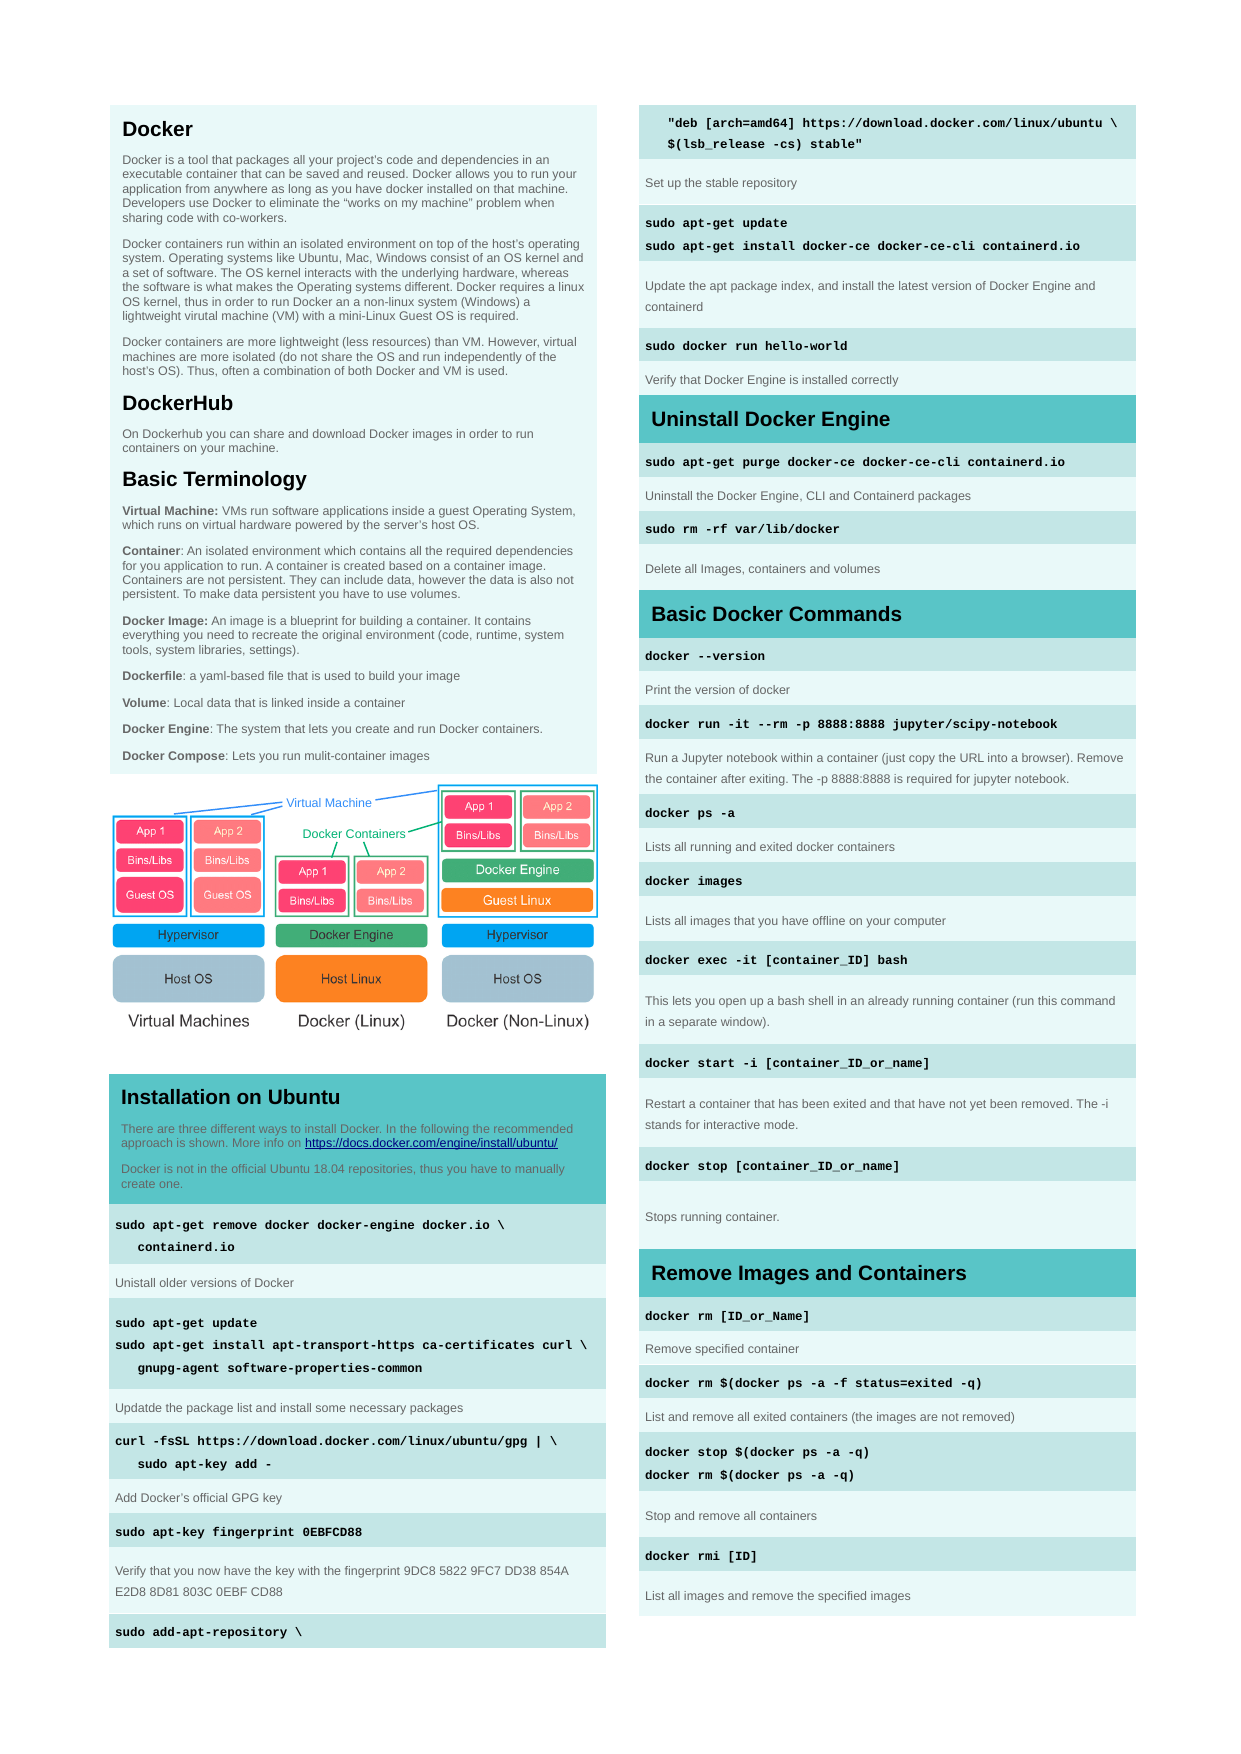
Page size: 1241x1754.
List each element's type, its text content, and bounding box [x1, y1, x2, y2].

table_cell docker rmi [ID] [639, 1537, 1136, 1571]
table_cell Verify that Docker Engine is installed correctly [639, 361, 1136, 395]
table_cell Basic Docker Commands [639, 590, 1136, 638]
table_cell Delete all Images, containers and volumes [639, 544, 1136, 590]
table_cell Uninstall Docker Engine [639, 395, 1136, 443]
table_cell Stops running container. [639, 1181, 1136, 1249]
table_cell docker rm $(docker ps -a -f status=exited -q) [639, 1365, 1136, 1398]
table_cell sudo docker run hello-world [639, 328, 1136, 361]
table_cell sudo apt-get remove docker docker-engine docker.io \ containerd.io [109, 1204, 606, 1264]
table_cell Lists all images that you have offline on your computer [639, 896, 1136, 941]
table_cell sudo apt-key fingerprint 0EBFCD88 [109, 1513, 606, 1547]
table_cell sudo add-apt-repository \ [109, 1614, 606, 1648]
table_cell sudo rm -rf var/lib/docker [639, 511, 1136, 544]
table_header Installation on Ubuntu There are three different ways to install Docker. In the following the recommended approach is shown. More info on https://docs.docker.com/engine/install/ubuntu/ Docker is not in the official Ubuntu 18.04 repositories, thus you have to manually create one. [109, 1074, 606, 1204]
table_cell docker rm [ID_or_Name] [639, 1297, 1136, 1331]
table_cell Remove Images and Containers [639, 1249, 1136, 1297]
table_cell sudo apt-get update sudo apt-get install docker-ce docker-ce-cli containerd.io [639, 205, 1136, 261]
table_cell Run a Jupyter notebook within a container (just copy the URL into a browser). Remove the container after exiting. The -p 8888:8888 is required for jupyter notebook. [639, 739, 1136, 794]
table_cell Set up the stable repository [639, 159, 1136, 204]
table_cell docker exec -it [container_ID] bash [639, 941, 1136, 975]
table_cell Unistall older versions of Docker [109, 1264, 606, 1298]
table_cell Lists all running and exited docker containers [639, 828, 1136, 862]
picture [111, 783, 599, 1031]
table_cell docker run -it --rm -p 8888:8888 jupyter/scipy-notebook [639, 705, 1136, 739]
table_cell Remove specified container [639, 1331, 1136, 1364]
table_cell This lets you open up a bash shell in an already running container (run this command in a separate window). [639, 975, 1136, 1044]
table_cell Update the apt package index, and install the latest version of Docker Engine and containerd [639, 261, 1136, 328]
table_cell List all images and remove the specified images [639, 1571, 1136, 1616]
table_cell docker --version [639, 638, 1136, 671]
picture [440, 787, 596, 915]
table_cell Uninstall the Docker Engine, CLI and Containerd packages [639, 477, 1136, 511]
table_header Docker Docker is a tool that packages all your project’s code and dependencies in an executable container that can be saved and reused. Docker allows you to run your application from anywhere as long as you have docker installed on that machine. Developers use Docker to eliminate the “works on my machine” problem when sharing code with co-workers. Docker containers run within an isolated environment on top of the host’s operating system. Operating systems like Ubuntu, Mac, Windows consist of an OS kernel and a set of software. The OS kernel interacts with the underlying hardware, whereas the software is what makes the Operating systems different. Docker requires a linux OS kernel, thus in order to run Docker an a non-linux system (Windows) a lightweight virutal machine (VM) with a mini-Linux Guest OS is required. Docker containers are more lightweight (less resources) than VM. However, virtual machines are more isolated (do not share the OS and run independently of the host’s OS). Thus, often a combination of both Docker and VM is used. DockerHub On Dockerhub you can share and download Docker images in order to run containers on your machine. Basic Terminology Virtual Machine: VMs run software applications inside a guest Operating System, which runs on virtual hardware powered by the server’s host OS. Container: An isolated environment which contains all the required dependencies for you application to run. A container is created based on a container image. Containers are not persistent. They can include data, however the data is also not persistent. To make data persistent you have to use volumes. Docker Image: An image is a blueprint for building a container. It contains everything you need to recreate the original environment (code, runtime, system tools, system libraries, settings). Dockerfile: a yaml-based file that is used to build your image Volume: Local data that is linked inside a container Docker Engine: The system that lets you create and run Docker containers. Docker Compose: Lets you run mulit-container images [110, 105, 597, 774]
table_cell Restart a container that has been exited and that have not yet been removed. The -i stands for interactive mode. [639, 1078, 1136, 1147]
table_cell Stop and remove all containers [639, 1491, 1136, 1537]
table_cell docker stop [container_ID_or_name] [639, 1147, 1136, 1181]
table_cell Verify that you now have the key with the fingerprint 9DC8 5822 9FC7 DD38 854A E2D8 8D81 803C 0EBF CD88 [109, 1547, 606, 1613]
table_cell docker ps -a [639, 794, 1136, 828]
table_cell sudo apt-get update sudo apt-get install apt-transport-https ca-certificates curl \ gnupg-agent software-properties-common [109, 1298, 606, 1389]
table_cell Updatde the package list and install some necessary packages [109, 1389, 606, 1423]
table_cell "deb [arch=amd64] https://download.docker.com/linux/ubuntu \ $(lsb_release -cs) stable" [639, 105, 1136, 159]
table_cell Add Docker’s official GPG key [109, 1479, 606, 1513]
table_cell sudo apt-get purge docker-ce docker-ce-cli containerd.io [639, 443, 1136, 477]
table_cell docker start -i [container_ID_or_name] [639, 1044, 1136, 1078]
table_cell List and remove all exited containers (the images are not removed) [639, 1398, 1136, 1432]
table_cell Print the version of docker [639, 671, 1136, 705]
table_cell docker stop $(docker ps -a -q) docker rm $(docker ps -a -q) [639, 1432, 1136, 1491]
table_cell curl -fsSL https://download.docker.com/linux/ubuntu/gpg | \ sudo apt-key add - [109, 1423, 606, 1479]
table_cell docker images [639, 862, 1136, 896]
